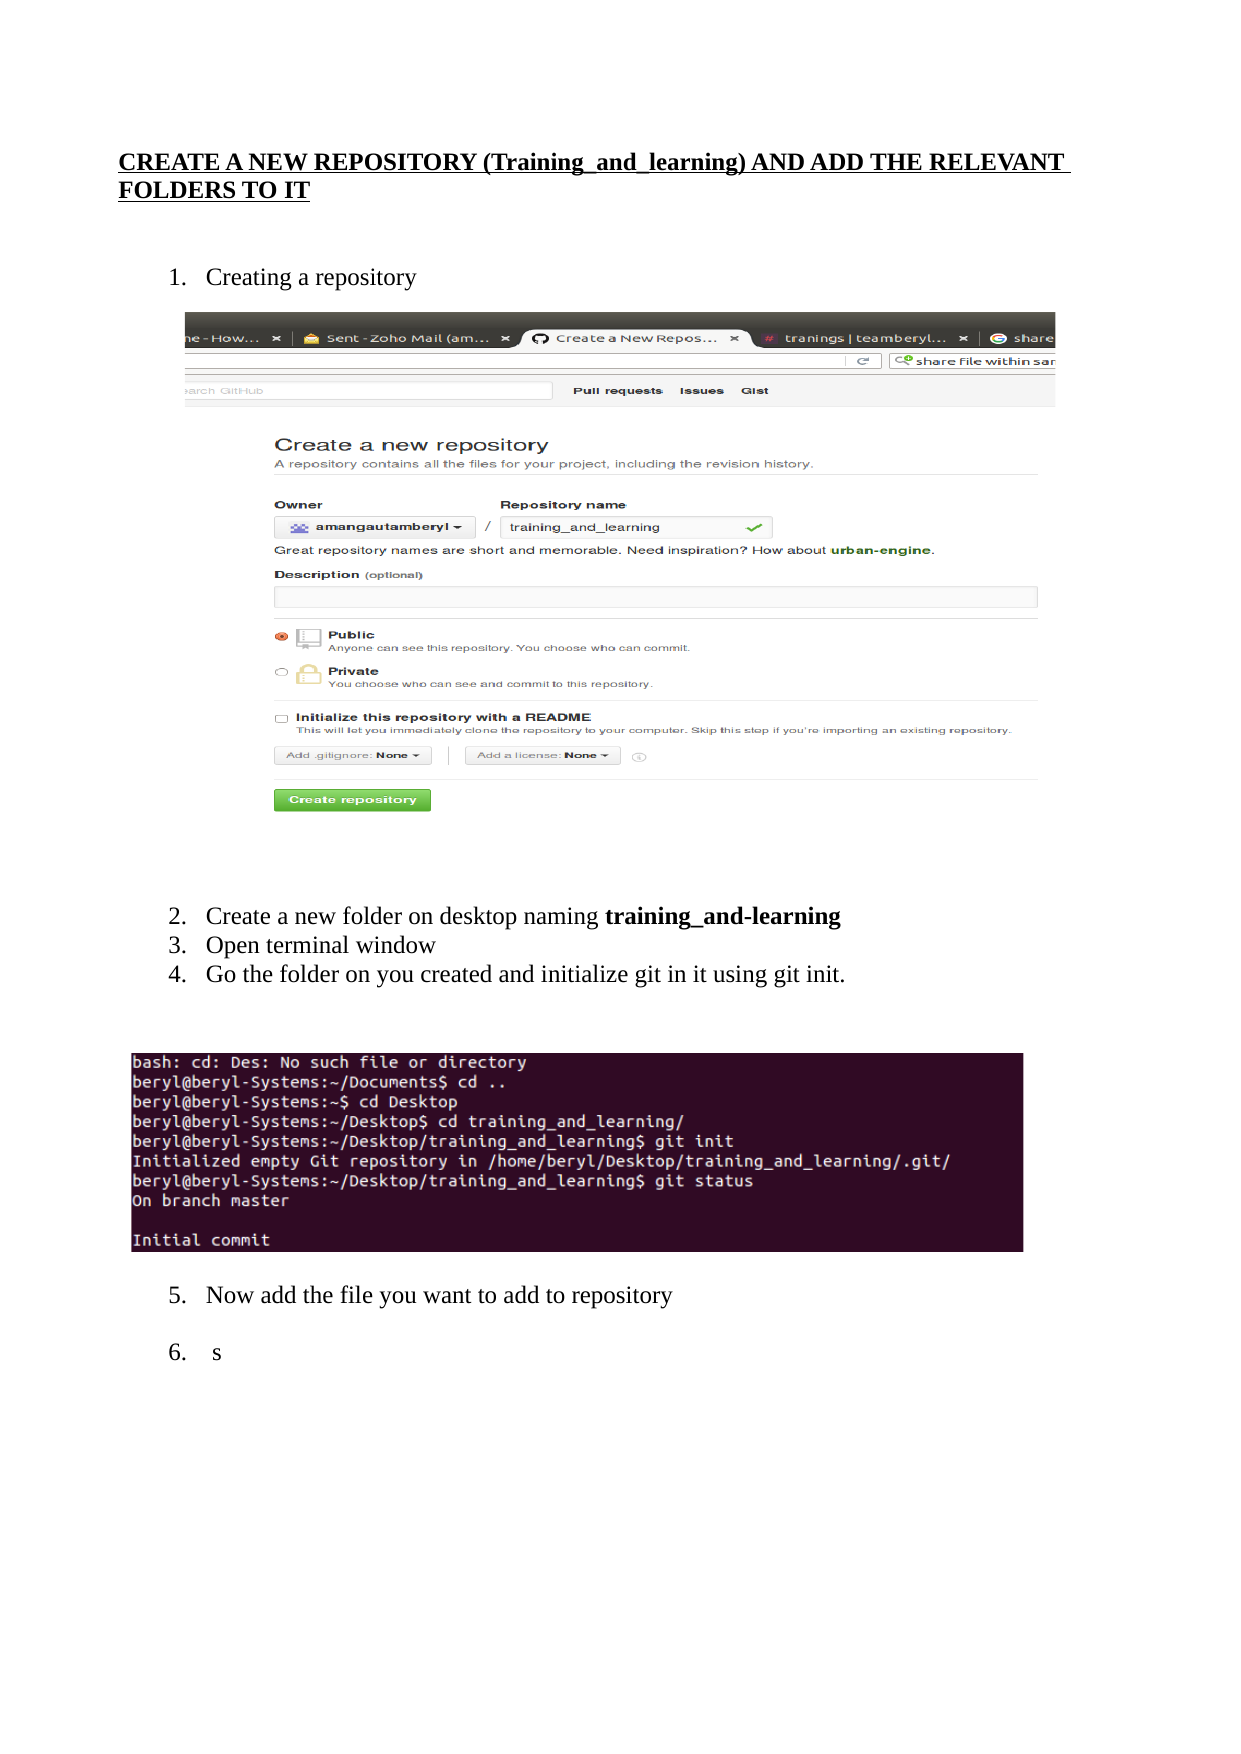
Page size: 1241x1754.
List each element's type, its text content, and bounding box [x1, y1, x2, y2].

text CREATE A NEW REPOSITORY (Training_and_learning) AND ADD THE RELEVANT FOLDERS TO IT [118, 147, 1122, 204]
list Open terminal window [168, 930, 1122, 959]
list s [168, 1337, 1122, 1366]
list Go the folder on you created and initialize git in it using git init. [168, 959, 1122, 988]
picture [131, 1053, 343, 1252]
list Now add the file you want to add to repository [168, 1280, 1122, 1309]
list Creating a repository [168, 262, 1122, 291]
picture [184, 312, 1056, 816]
list Create a new folder on desktop naming training_and-learning [168, 901, 1122, 930]
